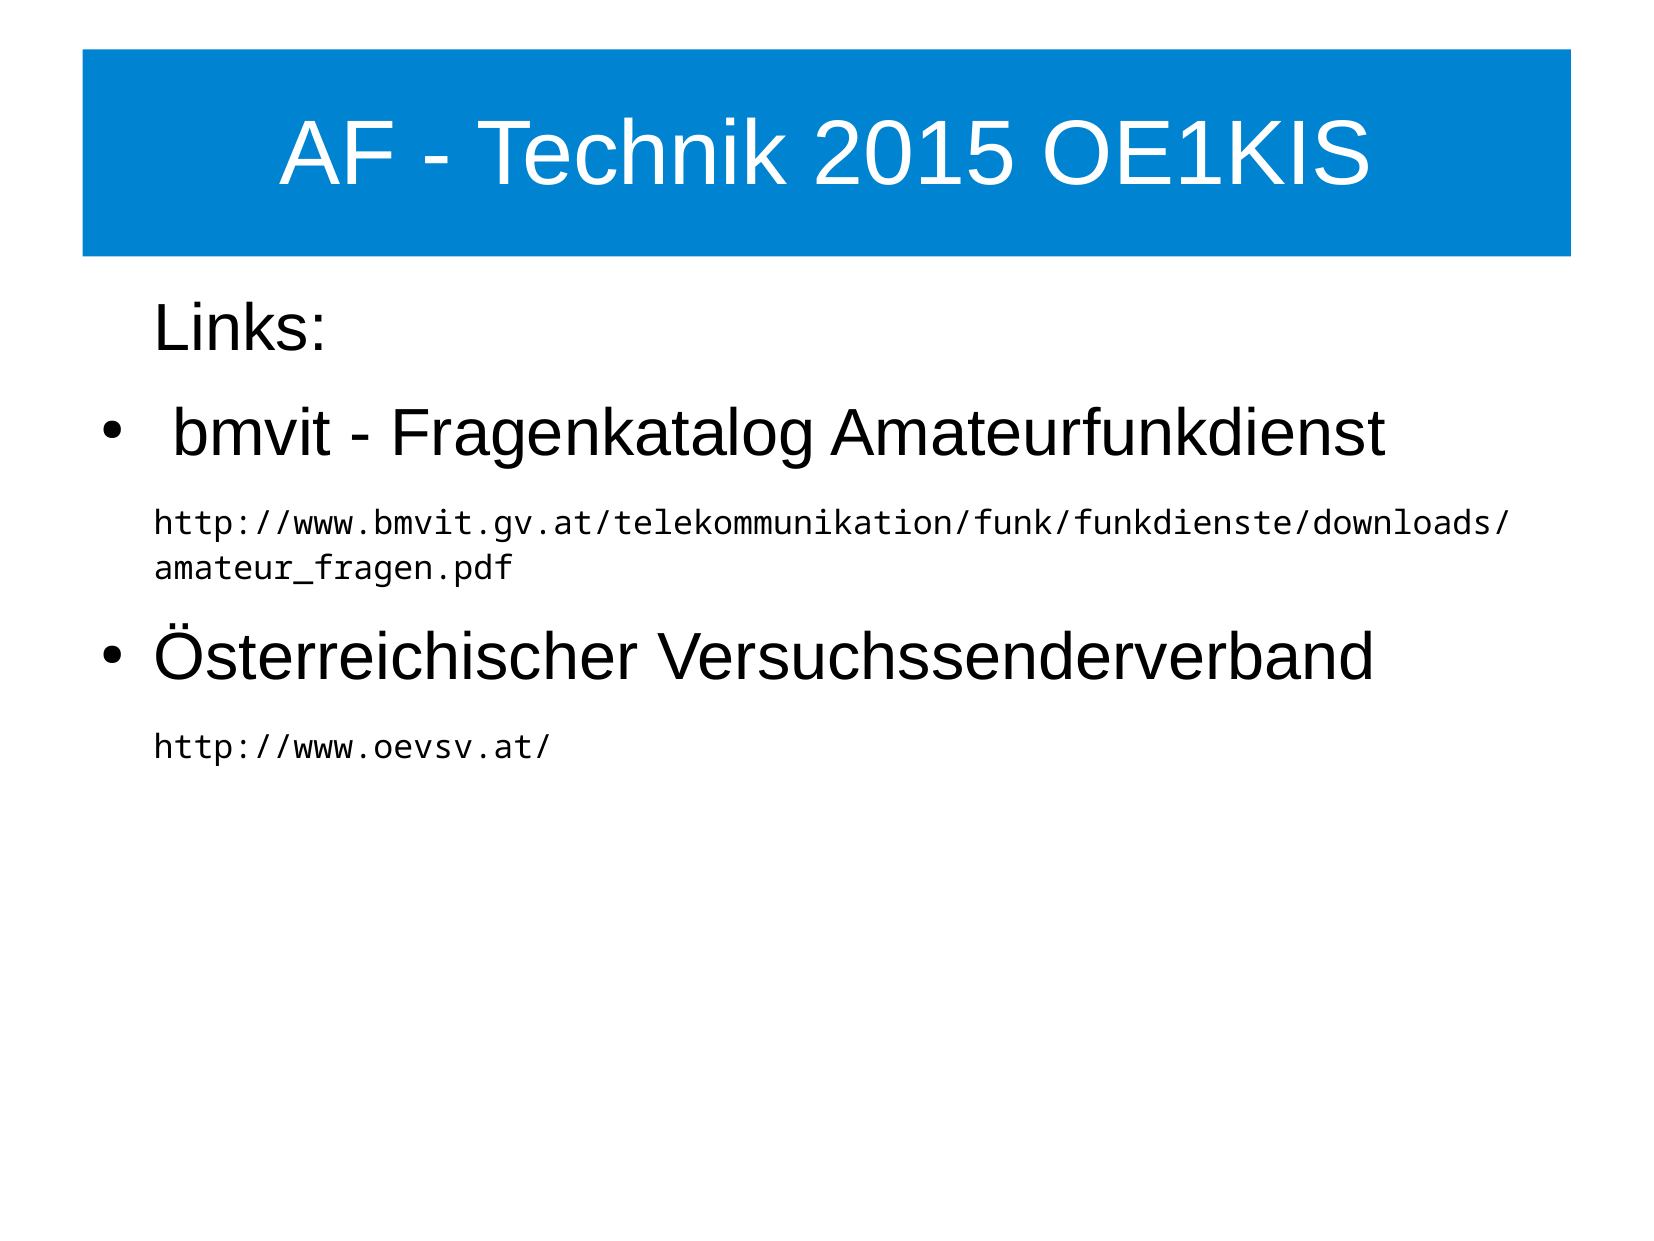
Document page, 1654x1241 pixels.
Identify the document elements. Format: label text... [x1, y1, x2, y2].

title AF - Technik 2015 OE1KIS [82, 49, 1571, 257]
list Links: bmvit - Fragenkatalog Amateurfunkdienst http://www.bmvit.gv.at/telekommunikation/funk/funkdienste/downloads/amateur_fragen.pdf Österreichischer Versuchssenderverband http://www.oevsv.at/ [82, 290, 1571, 1010]
